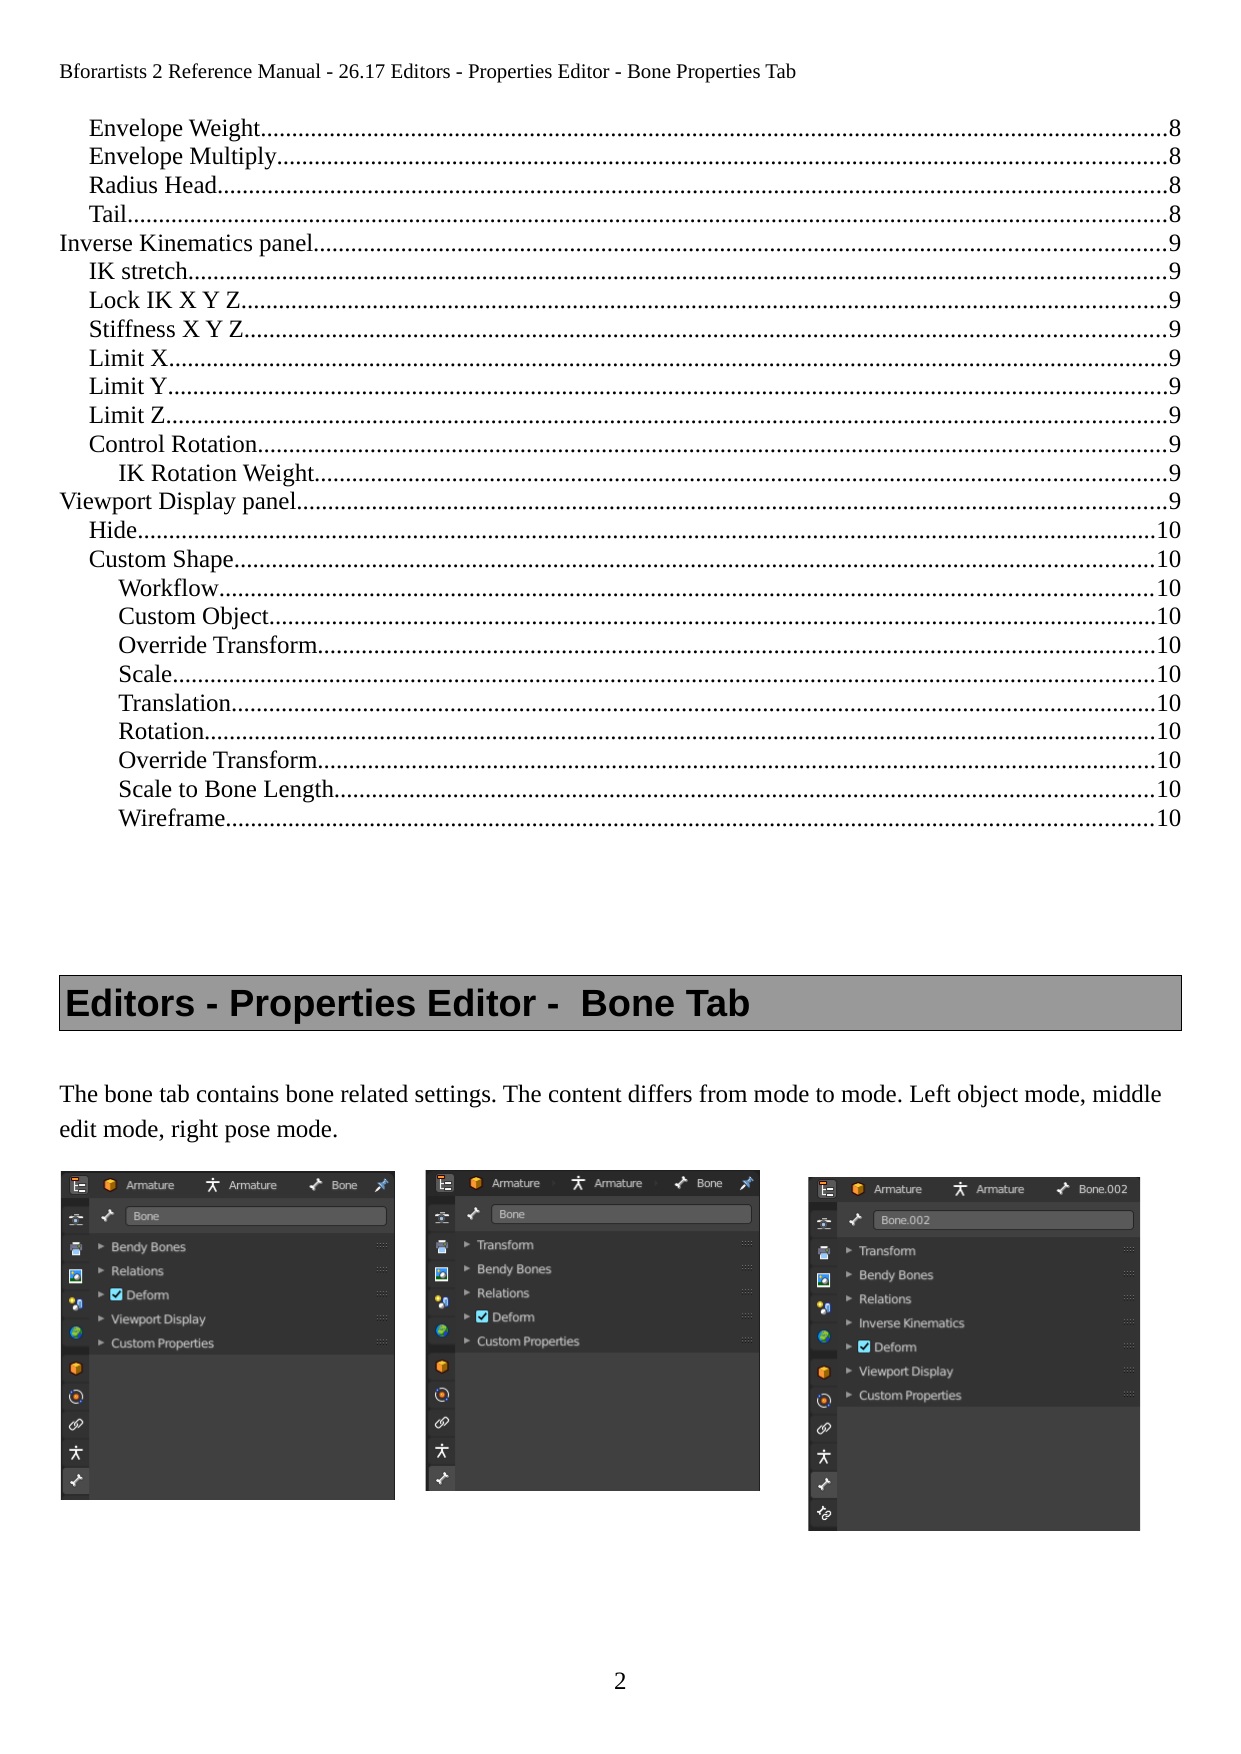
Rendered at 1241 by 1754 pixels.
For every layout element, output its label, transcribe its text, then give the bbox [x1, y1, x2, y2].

text Wireframe 10 [118, 803, 1181, 831]
text Control Rotation 9 [88, 429, 1181, 458]
text Override Transform 10 [118, 745, 1181, 774]
text Inverse Kinematics panel 9 [59, 228, 1181, 256]
text Workflow 10 [118, 573, 1181, 601]
text Stiffness X Y Z 9 [88, 314, 1181, 343]
text Envelope Weight 8 [88, 113, 1181, 141]
text IK stretch 9 [88, 256, 1181, 285]
picture [425, 1170, 760, 1491]
text Limit Y 9 [88, 371, 1181, 400]
text Rotation 10 [118, 716, 1181, 745]
text Limit Z 9 [88, 400, 1181, 429]
text IK Rotation Weight 9 [118, 458, 1181, 486]
text Scale 10 [118, 659, 1181, 688]
picture [60, 1171, 395, 1500]
text Limit X 9 [88, 343, 1181, 371]
text Viewport Display panel 9 [59, 486, 1181, 515]
text Translation 10 [118, 688, 1181, 716]
text Custom Object 10 [118, 601, 1181, 630]
text Tail 8 [88, 199, 1181, 228]
text Override Transform 10 [118, 630, 1181, 659]
text Radius Head 8 [88, 170, 1181, 199]
text Envelope Multiply 8 [88, 141, 1181, 170]
table_header Editors - Properties Editor - Bone Tab [60, 976, 1181, 1030]
text Lock IK X Y Z 9 [88, 285, 1181, 314]
text Custom Shape 10 [88, 544, 1181, 573]
picture [808, 1177, 1141, 1531]
text Scale to Bone Length 10 [118, 774, 1181, 803]
text Hide 10 [88, 515, 1181, 544]
text The bone tab contains bone related settings. The content differs from mode to mode. Left object mode, middle edit mode, right pose mode. [59, 1079, 1181, 1143]
